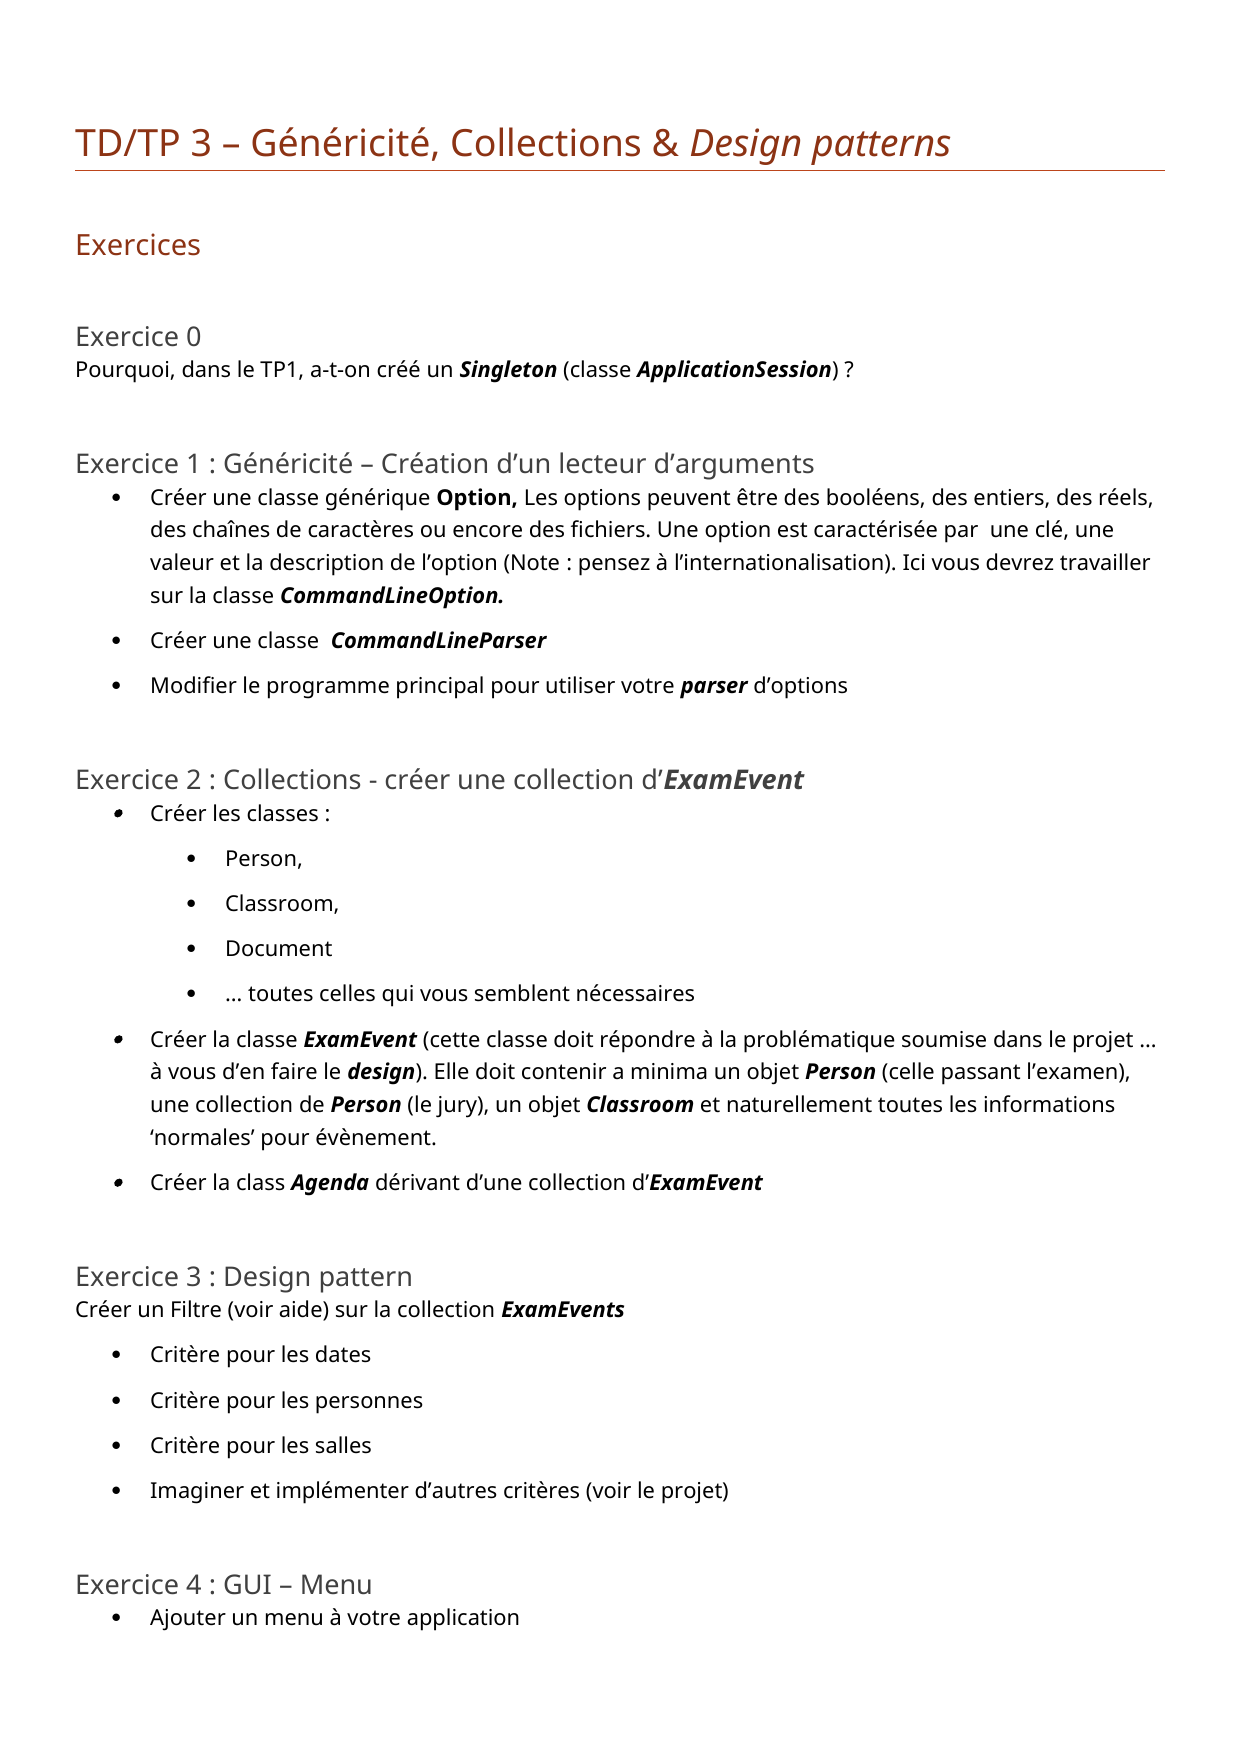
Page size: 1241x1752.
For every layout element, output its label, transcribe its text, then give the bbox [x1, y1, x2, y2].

subtitle Exercice 3 : Design pattern [75, 1257, 1165, 1294]
subtitle Exercice 0 [75, 318, 1165, 354]
subtitle Exercice 4 : GUI – Menu [75, 1566, 1165, 1602]
list Document [187, 933, 1165, 963]
text Créer un Filtre (voir aide) sur la collection ExamEvents [75, 1294, 1165, 1324]
subtitle Exercice 1 : Généricité – Création d’un lecteur d’arguments [75, 445, 1165, 482]
subtitle Exercice 2 : Collections - créer une collection d’ExamEvent [75, 761, 1165, 798]
list … toutes celles qui vous semblent nécessaires [187, 978, 1165, 1008]
list Critère pour les salles [112, 1430, 1165, 1460]
list Imaginer et implémenter d’autres critères (voir le projet) [112, 1475, 1165, 1505]
list Critère pour les dates [112, 1339, 1165, 1369]
list Critère pour les personnes [112, 1385, 1165, 1414]
list Créer la classe ExamEvent (cette classe doit répondre à la problématique soumise dans le projet … à vous d’en faire le design). Elle doit contenir a minima un objet Person (celle passant l’examen), une collection de Person (le jury), un objet Classroom et naturellement toutes les informations ‘normales’ pour évènement. [112, 1024, 1165, 1152]
list Créer la class Agenda dérivant d’une collection d’ExamEvent [112, 1167, 1165, 1197]
list Classroom, [187, 888, 1165, 918]
text Pourquoi, dans le TP1, a-t-on créé un Singleton (classe ApplicationSession) ? [75, 354, 1165, 384]
list Ajouter un menu à votre application [112, 1602, 1165, 1632]
subtitle TD/TP 3 – Généricité, Collections & Design patterns [75, 117, 1165, 170]
list Créer une classe CommandLineParser [112, 625, 1165, 655]
list Créer une classe générique Option, Les options peuvent être des booléens, des entiers, des réels, des chaînes de caractères ou encore des fichiers. Une option est caractérisée par une clé, une valeur et la description de l’option (Note : pensez à l’internationalisation). Ici vous devrez travailler sur la classe CommandLineOption. [112, 482, 1165, 610]
list Créer les classes : [112, 798, 1165, 827]
subtitle Exercices [75, 224, 1165, 264]
list Modifier le programme principal pour utiliser votre parser d’options [112, 670, 1165, 700]
list Person, [187, 843, 1165, 873]
